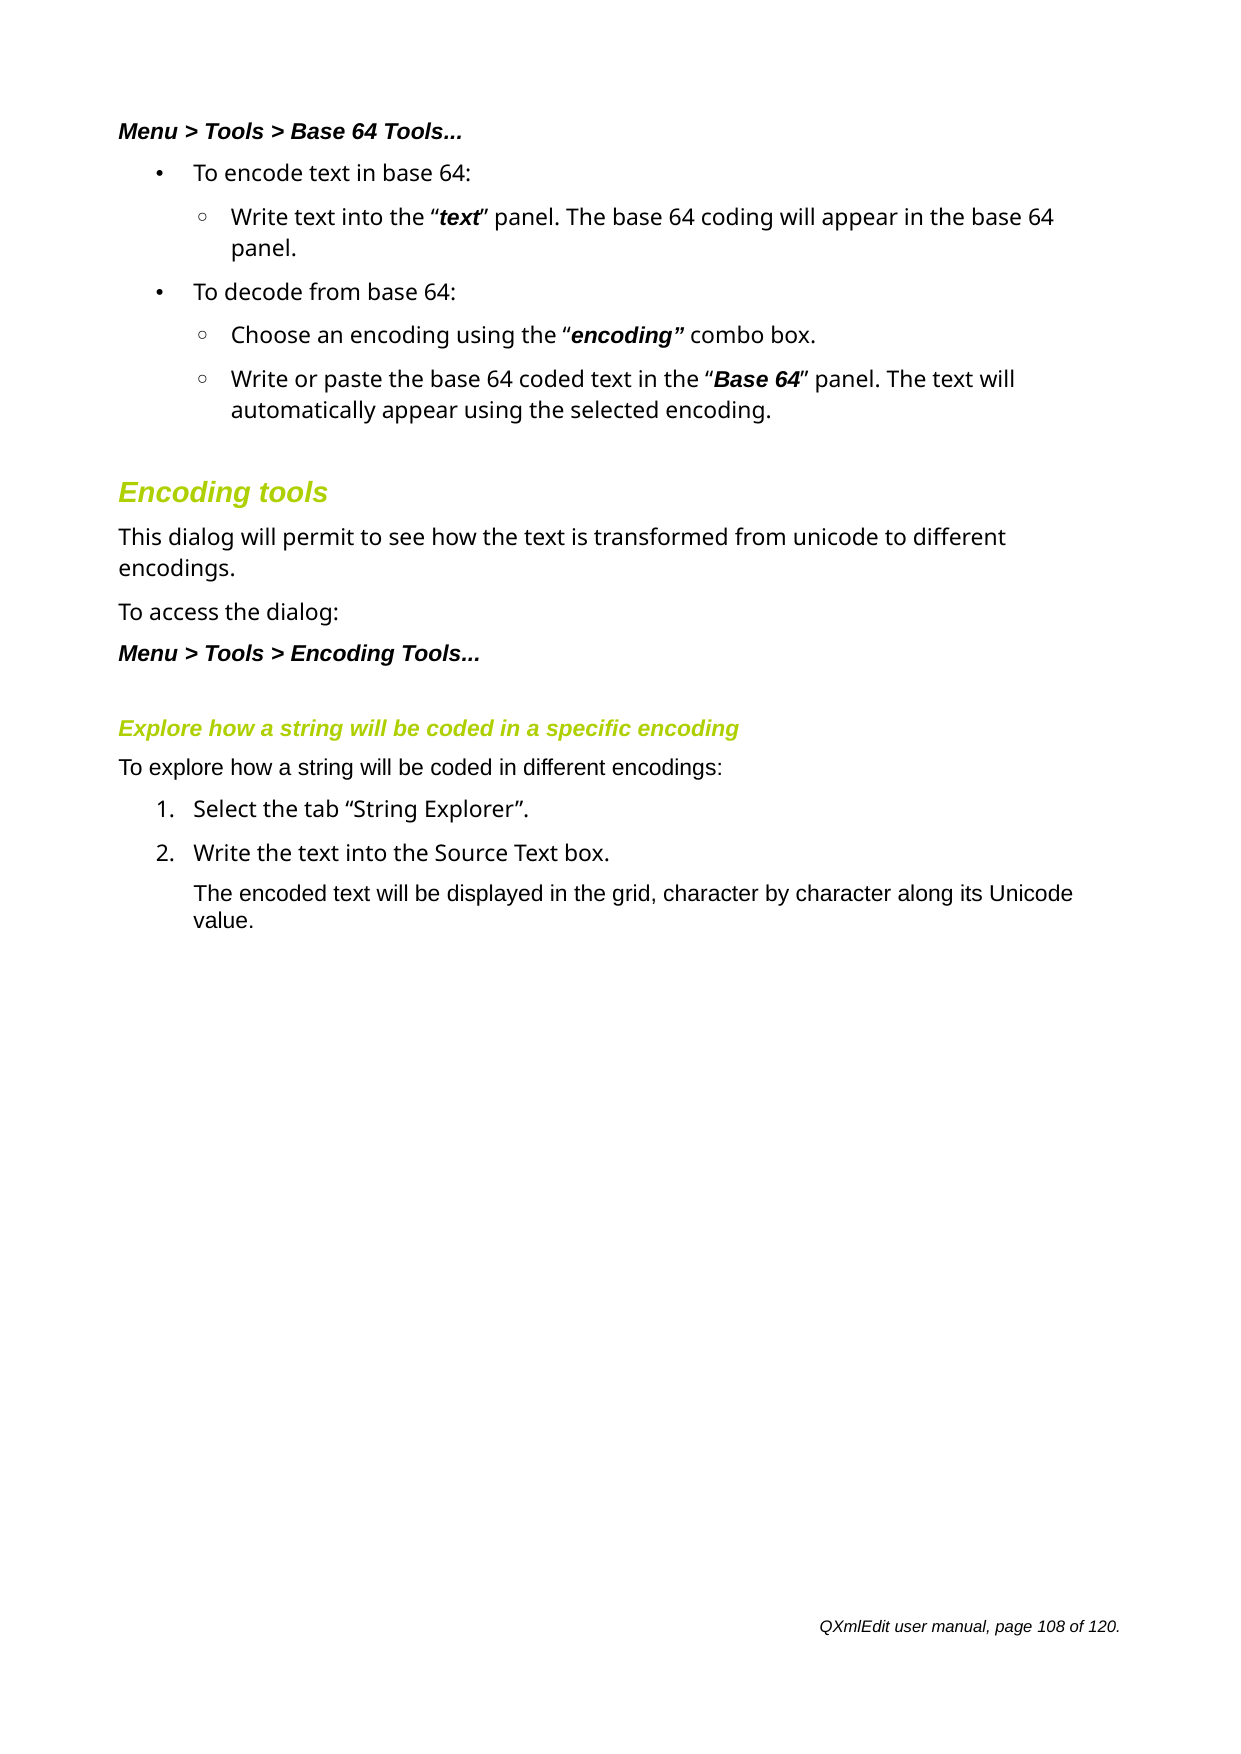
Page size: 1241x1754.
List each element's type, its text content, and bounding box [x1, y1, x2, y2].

list Write or paste the base 64 coded text in the “Base 64” panel. The text will automatically appear using the selected encoding. [193, 363, 1122, 426]
text To explore how a string will be coded in different encodings: [118, 754, 1122, 780]
list Write text into the “text” panel. The base 64 coding will appear in the base 64 panel. [193, 201, 1122, 263]
list The encoded text will be displayed in the grid, character by character along its Unicode value. [156, 880, 1122, 933]
list Write the text into the Source Text box. [156, 836, 1122, 868]
list To decode from base 64: [156, 276, 1122, 307]
subtitle Explore how a string will be coded in a specific encoding [118, 715, 1122, 741]
text This dialog will permit to see how the text is transformed from unicode to different encodings. [118, 521, 1122, 583]
text Menu > Tools > Encoding Tools... [118, 639, 1122, 666]
list Select the tab “String Explorer”. [156, 793, 1122, 824]
text To access the dialog: [118, 596, 1122, 627]
text Menu > Tools > Base 64 Tools... [118, 118, 1122, 144]
subtitle Encoding tools [118, 475, 1122, 508]
list To encode text in base 64: [156, 157, 1122, 188]
list Choose an encoding using the “encoding” combo box. [193, 319, 1122, 351]
